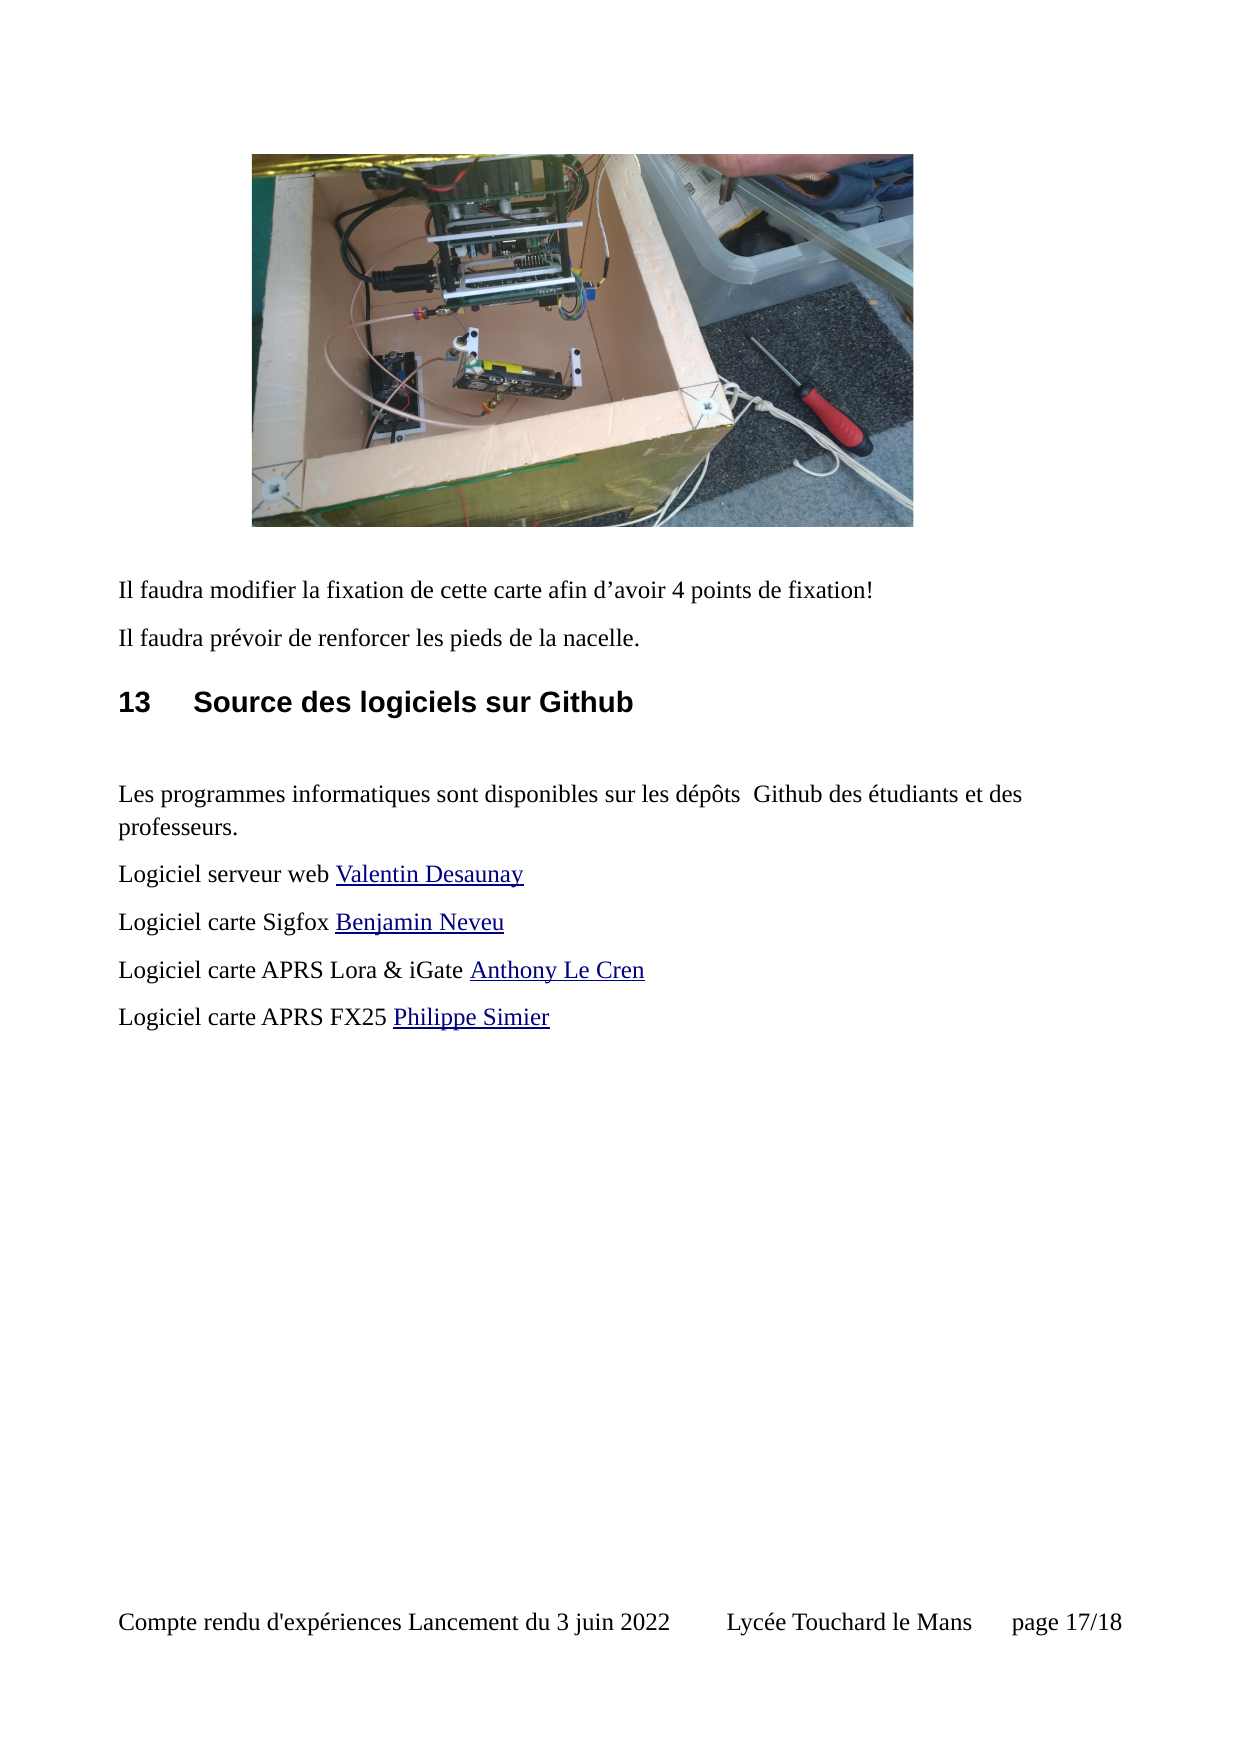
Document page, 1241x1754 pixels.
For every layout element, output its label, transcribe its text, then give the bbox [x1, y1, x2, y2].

text Logiciel carte APRS Lora & iGate Anthony Le Cren [118, 955, 1122, 983]
subtitle Source des logiciels sur Github [118, 685, 1122, 719]
text Logiciel carte APRS FX25 Philippe Simier [118, 1002, 1122, 1031]
picture [251, 154, 914, 527]
text Il faudra prévoir de renforcer les pieds de la nacelle. [118, 623, 1122, 652]
text Il faudra modifier la fixation de cette carte afin d’avoir 4 points de fixation! [118, 575, 1122, 604]
text Logiciel carte Sigfox Benjamin Neveu [118, 907, 1122, 936]
text Logiciel serveur web Valentin Desaunay [118, 859, 1122, 888]
text Les programmes informatiques sont disponibles sur les dépôts Github des étudiants et des professeurs. [118, 779, 1122, 841]
